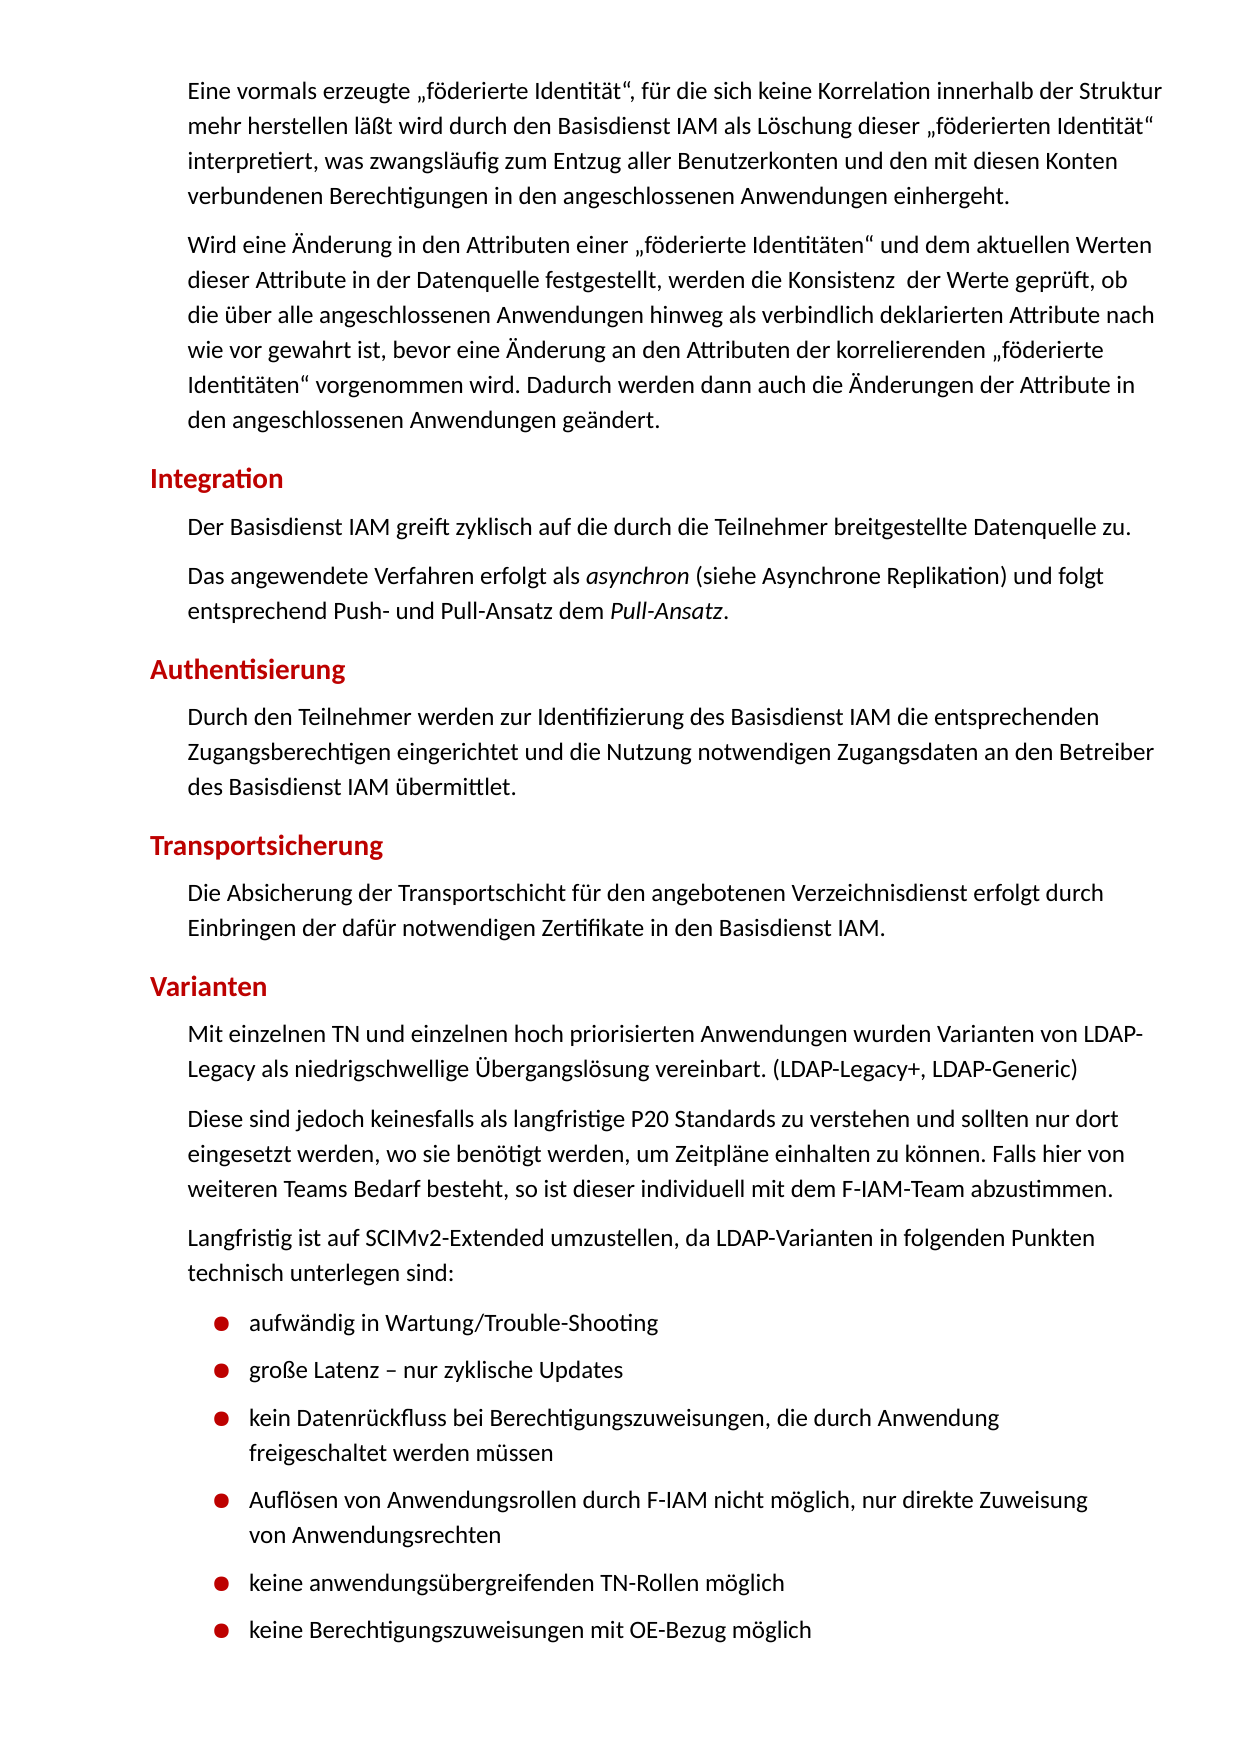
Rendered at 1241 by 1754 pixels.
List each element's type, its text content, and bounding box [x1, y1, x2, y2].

text Durch den Teilnehmer werden zur Identifizierung des Basisdienst IAM die entsprechenden Zugangsberechtigen eingerichtet und die Nutzung notwendigen Zugangsdaten an den Betreiber des Basisdienst IAM übermittlet. [187, 701, 1165, 802]
subtitle Integration [150, 460, 1165, 496]
subtitle Transportsicherung [150, 827, 1165, 863]
list große Latenz – nur zyklische Updates [211, 1354, 1104, 1385]
text Diese sind jedoch keinesfalls als langfristige P20 Standards zu verstehen und sollten nur dort eingesetzt werden, wo sie benötigt werden, um Zeitpläne einhalten zu können. Falls hier von weiteren Teams Bedarf besteht, so ist dieser individuell mit dem F-IAM-Team abzustimmen. [187, 1103, 1165, 1203]
text Eine vormals erzeugte „föderierte Identität“, für die sich keine Korrelation innerhalb der Struktur mehr herstellen läßt wird durch den Basisdienst IAM als Löschung dieser „föderierten Identität“ interpretiert, was zwangsläufig zum Entzug aller Benutzerkonten und den mit diesen Konten verbundenen Berechtigungen in den angeschlossenen Anwendungen einhergeht. [187, 75, 1165, 211]
list aufwändig in Wartung/Trouble-Shooting [211, 1307, 1104, 1338]
list keine anwendungsübergreifenden TN-Rollen möglich [211, 1567, 1104, 1598]
text Mit einzelnen TN und einzelnen hoch priorisierten Anwendungen wurden Varianten von LDAP-Legacy als niedrigschwellige Übergangslösung vereinbart. (LDAP-Legacy+, LDAP-Generic) [187, 1018, 1165, 1084]
text Die Absicherung der Transportschicht für den angebotenen Verzeichnisdienst erfolgt durch Einbringen der dafür notwendigen Zertifikate in den Basisdienst IAM. [187, 877, 1165, 943]
text Wird eine Änderung in den Attributen einer „föderierte Identitäten“ und dem aktuellen Werten dieser Attribute in der Datenquelle festgestellt, werden die Konsistenz der Werte geprüft, ob die über alle angeschlossenen Anwendungen hinweg als verbindlich deklarierten Attribute nach wie vor gewahrt ist, bevor eine Änderung an den Attributen der korrelierenden „föderierte Identitäten“ vorgenommen wird. Dadurch werden dann auch die Änderungen der Attribute in den angeschlossenen Anwendungen geändert. [187, 229, 1165, 435]
list kein Datenrückfluss bei Berechtigungszuweisungen, die durch Anwendung freigeschaltet werden müssen [211, 1402, 1104, 1468]
list Auflösen von Anwendungsrollen durch F-IAM nicht möglich, nur direkte Zuweisung von Anwendungsrechten [211, 1484, 1104, 1550]
list keine Berechtigungszuweisungen mit OE-Bezug möglich [211, 1614, 1104, 1645]
text Langfristig ist auf SCIMv2-Extended umzustellen, da LDAP-Varianten in folgenden Punkten technisch unterlegen sind: [187, 1222, 1165, 1288]
subtitle Varianten [150, 968, 1165, 1004]
text Der Basisdienst IAM greift zyklisch auf die durch die Teilnehmer breitgestellte Datenquelle zu. [187, 511, 1165, 541]
subtitle Authentisierung [150, 651, 1165, 687]
text Das angewendete Verfahren erfolgt als asynchron (siehe Asynchrone Replikation) und folgt entsprechend Push- und Pull-Ansatz dem Pull-Ansatz. [187, 560, 1165, 626]
